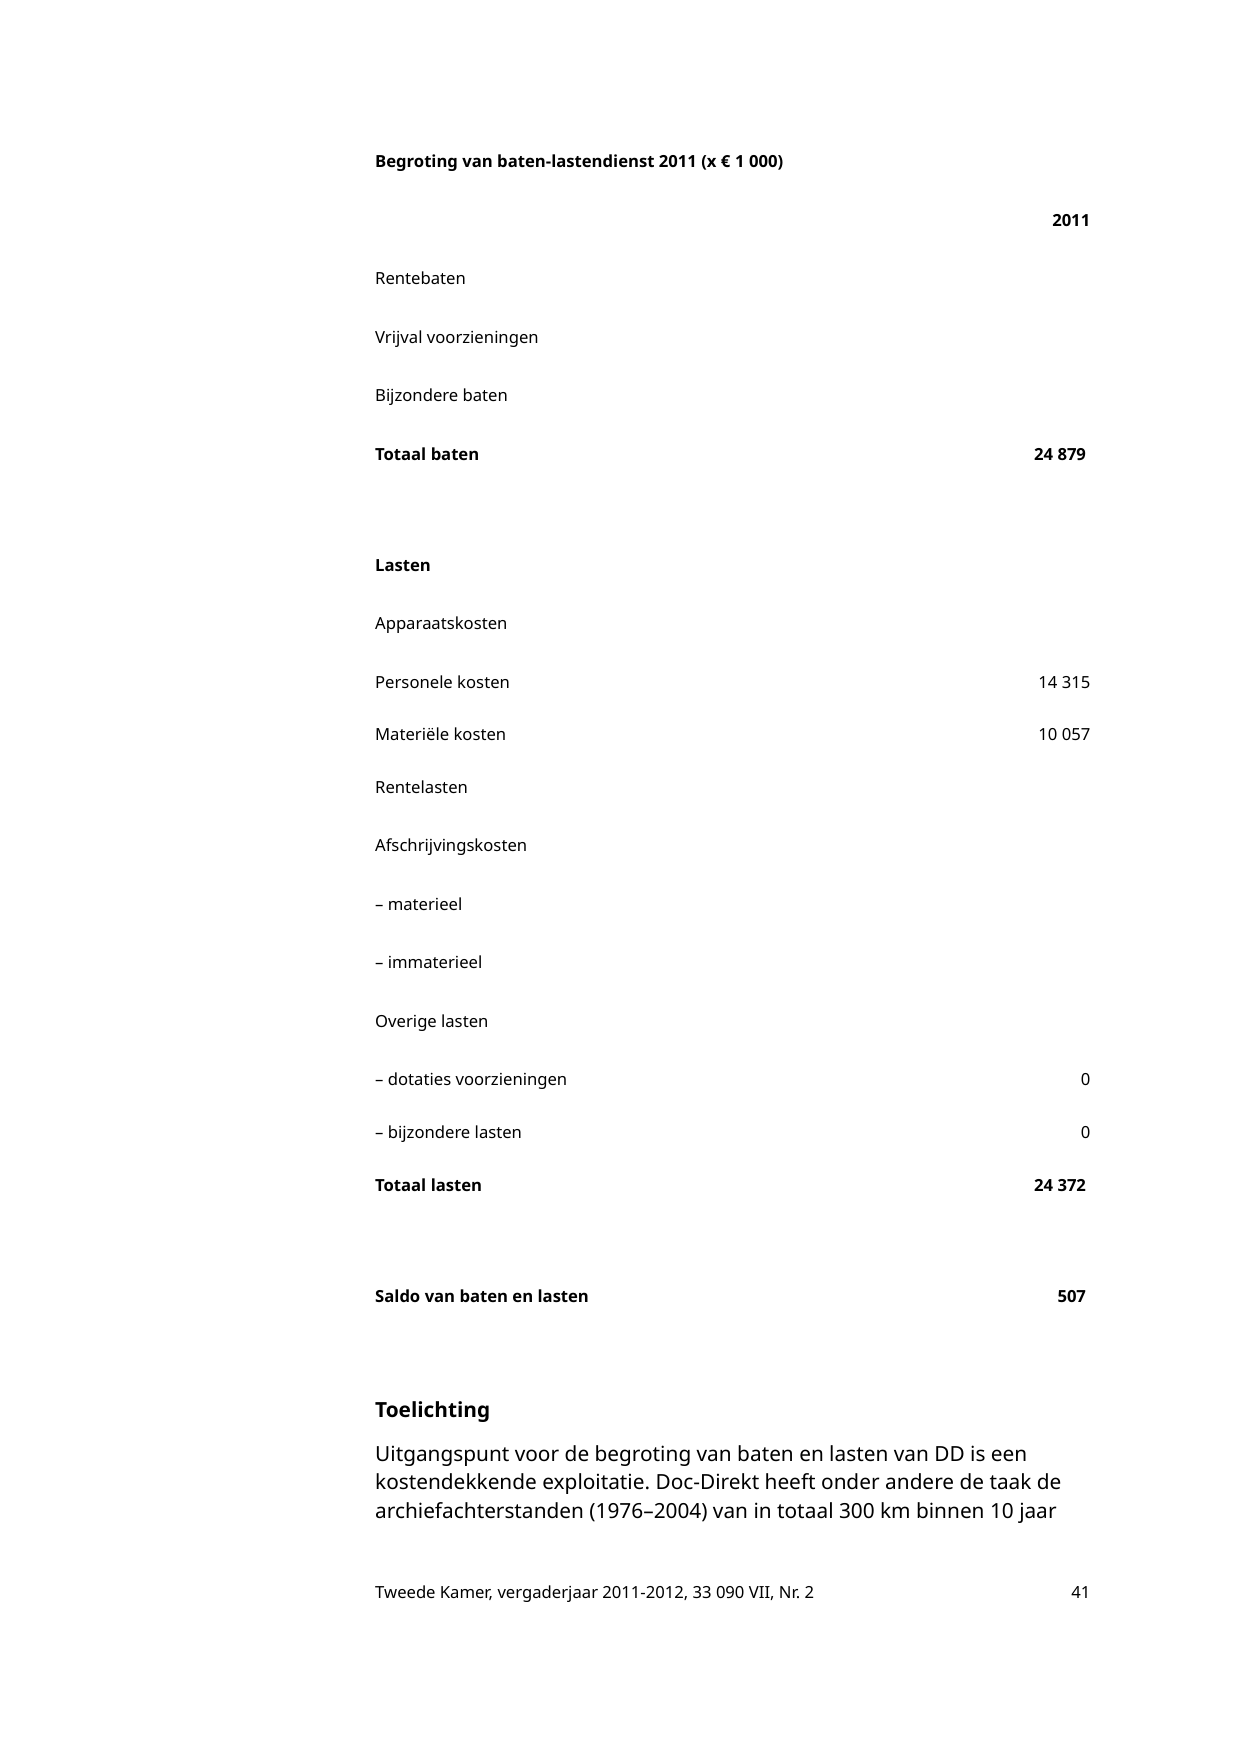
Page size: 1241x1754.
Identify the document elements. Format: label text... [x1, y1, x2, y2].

table_cell Lasten [375, 553, 787, 612]
table_cell [375, 209, 787, 267]
table_cell Totaal baten [375, 442, 787, 495]
table_cell – bijzondere lasten [375, 1121, 787, 1173]
table_cell Totaal lasten [375, 1173, 787, 1226]
text Uitgangspunt voor de begroting van baten en lasten van DD is een kostendekkende exploitatie. Doc-Direkt heeft onder andere de taak de archiefachterstanden (1976–2004) van in totaal 300 km binnen 10 jaar [375, 1439, 1090, 1524]
table_cell [787, 893, 1090, 951]
table_cell – dotaties voorzieningen [375, 1068, 787, 1121]
table_header Begroting van baten-lastendienst 2011 (x € 1 000) [375, 150, 787, 208]
table_cell 0 [787, 1068, 1090, 1121]
table_cell [375, 495, 787, 553]
table_cell 507 [787, 1284, 1090, 1337]
table_cell Saldo van baten en lasten [375, 1284, 787, 1337]
table_cell [787, 384, 1090, 442]
table_cell Personele kosten [375, 670, 787, 723]
table_cell 24 879 [787, 442, 1090, 495]
table_cell [787, 1226, 1090, 1284]
table_cell Bijzondere baten [375, 384, 787, 442]
table_cell [375, 1226, 787, 1284]
table_cell – materieel [375, 893, 787, 951]
table_cell 0 [787, 1121, 1090, 1173]
table_cell [787, 267, 1090, 325]
table_cell Materiële kosten [375, 723, 787, 776]
table_cell [787, 951, 1090, 1009]
table_cell Afschrijvingskosten [375, 834, 787, 892]
table_cell [787, 776, 1090, 834]
table_cell [787, 612, 1090, 670]
table_cell Rentelasten [375, 776, 787, 834]
table_cell – immaterieel [375, 951, 787, 1009]
table_cell Rentebaten [375, 267, 787, 325]
table_cell 10 057 [787, 723, 1090, 776]
table_cell [787, 495, 1090, 553]
table_cell 14 315 [787, 670, 1090, 723]
table_cell Apparaatskosten [375, 612, 787, 670]
table_cell Vrijval voorzieningen [375, 325, 787, 384]
table_header [787, 150, 1090, 208]
table_cell [787, 325, 1090, 384]
table_cell 2011 [787, 209, 1090, 267]
table_cell [787, 1009, 1090, 1068]
table_cell Overige lasten [375, 1009, 787, 1068]
table_cell 24 372 [787, 1173, 1090, 1226]
table_cell [787, 553, 1090, 612]
text Toelichting [375, 1396, 1090, 1424]
table_cell [787, 834, 1090, 892]
